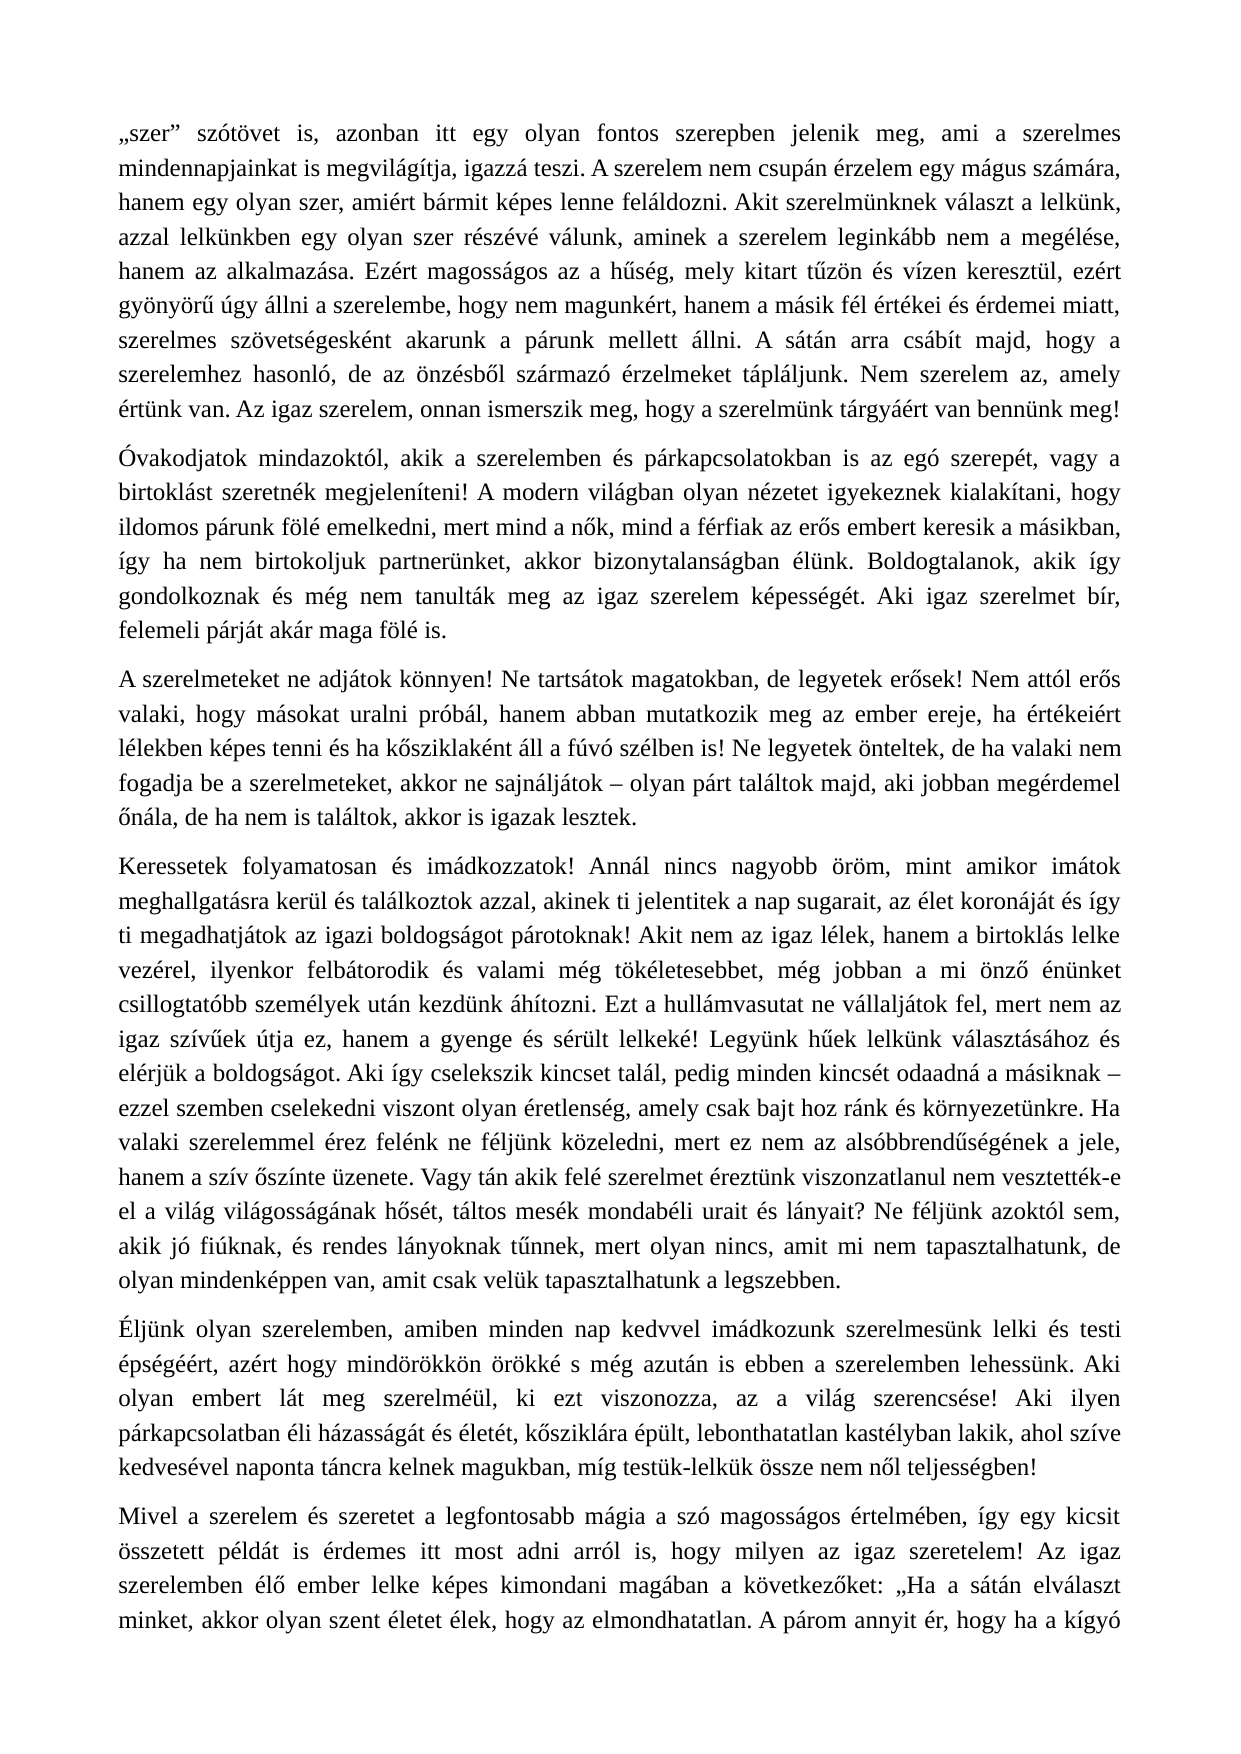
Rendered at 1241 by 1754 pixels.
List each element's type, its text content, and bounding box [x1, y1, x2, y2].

text Éljünk olyan szerelemben, amiben minden nap kedvvel imádkozunk szerelmesünk lelki és testi épségéért, azért hogy mindörökkön örökké s még azután is ebben a szerelemben lehessünk. Aki olyan embert lát meg szerelméül, ki ezt viszonozza, az a világ szerencsése! Aki ilyen párkapcsolatban éli házasságát és életét, kősziklára épült, lebonthatatlan kastélyban lakik, ahol szíve kedvesével naponta táncra kelnek magukban, míg testük-lelkük össze nem nől teljességben! [118, 1314, 1122, 1481]
text Óvakodjatok mindazoktól, akik a szerelemben és párkapcsolatokban is az egó szerepét, vagy a birtoklást szeretnék megjeleníteni! A modern világban olyan nézetet igyekeznek kialakítani, hogy ildomos párunk fölé emelkedni, mert mind a nők, mind a férfiak az erős embert keresik a másikban, így ha nem birtokoljuk partnerünket, akkor bizonytalanságban élünk. Boldogtalanok, akik így gondolkoznak és még nem tanulták meg az igaz szerelem képességét. Aki igaz szerelmet bír, felemeli párját akár maga fölé is. [118, 443, 1122, 644]
text A szerelmeteket ne adjátok könnyen! Ne tartsátok magatokban, de legyetek erősek! Nem attól erős valaki, hogy másokat uralni próbál, hanem abban mutatkozik meg az ember ereje, ha értékeiért lélekben képes tenni és ha kősziklaként áll a fúvó szélben is! Ne legyetek önteltek, de ha valaki nem fogadja be a szerelmeteket, akkor ne sajnáljátok – olyan párt találtok majd, aki jobban megérdemel őnála, de ha nem is találtok, akkor is igazak lesztek. [118, 664, 1122, 831]
text Mivel a szerelem és szeretet a legfontosabb mágia a szó magosságos értelmében, így egy kicsit összetett példát is érdemes itt most adni arról is, hogy milyen az igaz szeretelem! Az igaz szerelemben élő ember lelke képes kimondani magában a következőket: „Ha a sátán elválaszt minket, akkor olyan szent életet élek, hogy az elmondhatatlan. A párom annyit ér, hogy ha a kígyó [118, 1501, 1122, 1633]
text „szer” szótövet is, azonban itt egy olyan fontos szerepben jelenik meg, ami a szerelmes mindennapjainkat is megvilágítja, igazzá teszi. A szerelem nem csupán érzelem egy mágus számára, hanem egy olyan szer, amiért bármit képes lenne feláldozni. Akit szerelmünknek választ a lelkünk, azzal lelkünkben egy olyan szer részévé válunk, aminek a szerelem leginkább nem a megélése, hanem az alkalmazása. Ezért magosságos az a hűség, mely kitart tűzön és vízen keresztül, ezért gyönyörű úgy állni a szerelembe, hogy nem magunkért, hanem a másik fél értékei és érdemei miatt, szerelmes szövetségesként akarunk a párunk mellett állni. A sátán arra csábít majd, hogy a szerelemhez hasonló, de az önzésből származó érzelmeket tápláljunk. Nem szerelem az, amely értünk van. Az igaz szerelem, onnan ismerszik meg, hogy a szerelmünk tárgyáért van bennünk meg! [118, 118, 1122, 423]
text Keressetek folyamatosan és imádkozzatok! Annál nincs nagyobb öröm, mint amikor imátok meghallgatásra kerül és találkoztok azzal, akinek ti jelentitek a nap sugarait, az élet koronáját és így ti megadhatjátok az igazi boldogságot párotoknak! Akit nem az igaz lélek, hanem a birtoklás lelke vezérel, ilyenkor felbátorodik és valami még tökéletesebbet, még jobban a mi önző énünket csillogtatóbb személyek után kezdünk áhítozni. Ezt a hullámvasutat ne vállaljátok fel, mert nem az igaz szívűek útja ez, hanem a gyenge és sérült lelkeké! Legyünk hűek lelkünk választásához és elérjük a boldogságot. Aki így cselekszik kincset talál, pedig minden kincsét odaadná a másiknak – ezzel szemben cselekedni viszont olyan éretlenség, amely csak bajt hoz ránk és környezetünkre. Ha valaki szerelemmel érez felénk ne féljünk közeledni, mert ez nem az alsóbbrendűségének a jele, hanem a szív őszínte üzenete. Vagy tán akik felé szerelmet éreztünk viszonzatlanul nem vesztették-e el a világ világosságának hősét, táltos mesék mondabéli urait és lányait? Ne féljünk azoktól sem, akik jó fiúknak, és rendes lányoknak tűnnek, mert olyan nincs, amit mi nem tapasztalhatunk, de olyan mindenképpen van, amit csak velük tapasztalhatunk a legszebben. [118, 851, 1122, 1294]
